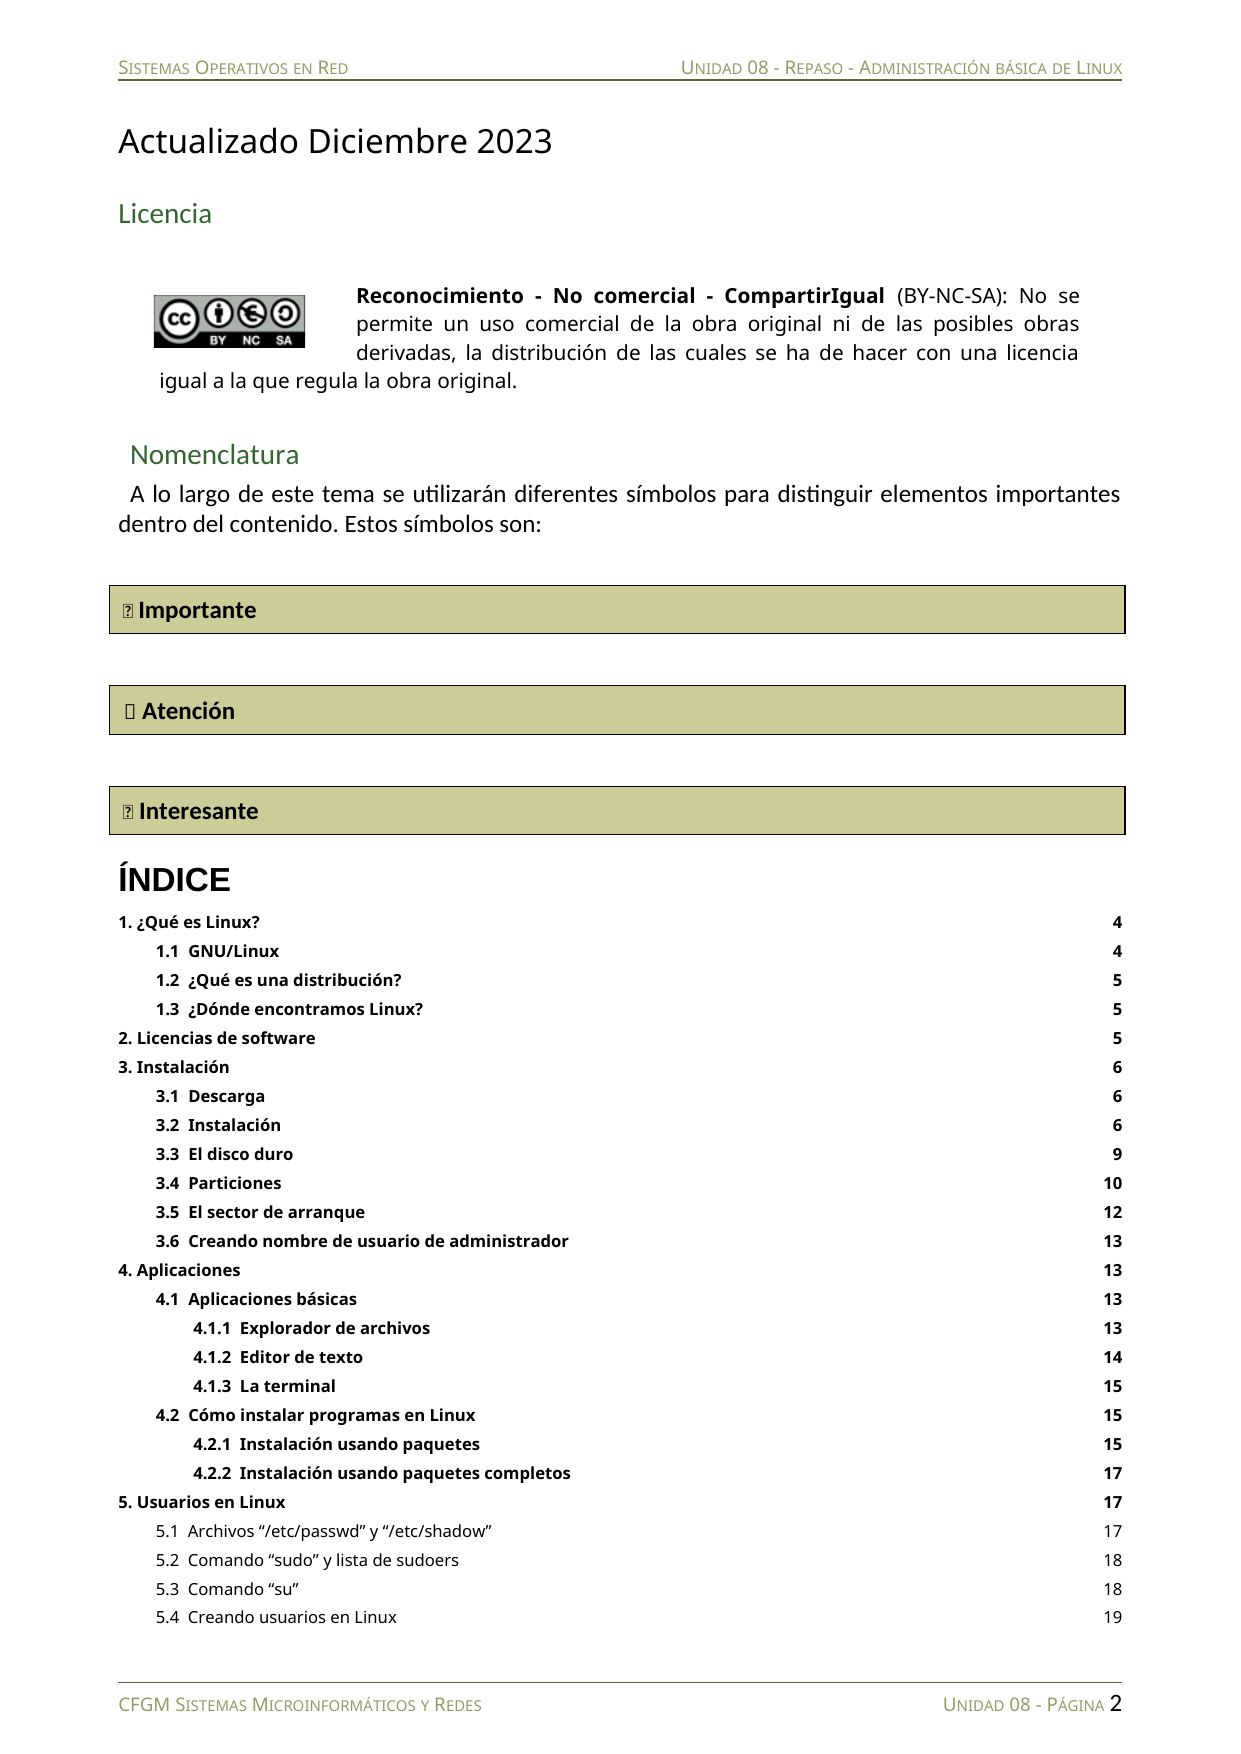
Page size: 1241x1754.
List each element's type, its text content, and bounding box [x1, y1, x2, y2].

text 4.2 Cómo instalar programas en Linux 15 [156, 1403, 1122, 1426]
text 4.2.1 Instalación usando paquetes 15 [193, 1432, 1122, 1455]
text 💬 Interesante [110, 787, 1124, 834]
text 📖 Importante [110, 586, 1124, 633]
text 3.4 Particiones 10 [156, 1172, 1122, 1194]
text 4.1.2 Editor de texto 14 [193, 1345, 1122, 1368]
text 4. Aplicaciones 13 [118, 1258, 1122, 1281]
text 1. ¿Qué es Linux? 4 [118, 911, 1122, 934]
text 1.1 GNU/Linux 4 [156, 940, 1122, 963]
text 3.2 Instalación 6 [156, 1114, 1122, 1136]
text ❕ Atención [110, 686, 1124, 734]
text 3.5 El sector de arranque 12 [156, 1201, 1122, 1223]
text 5.3 Comando “su” 18 [156, 1577, 1122, 1600]
text 5.4 Creando usuarios en Linux 19 [156, 1606, 1122, 1629]
text 2. Licencias de software 5 [118, 1027, 1122, 1049]
text 4.2.2 Instalación usando paquetes completos 17 [193, 1461, 1122, 1484]
text 3.3 El disco duro 9 [156, 1143, 1122, 1165]
text 4.1.1 Explorador de archivos 13 [193, 1316, 1122, 1339]
text Reconocimiento - No comercial - CompartirIgual (BY-NC-SA): No se permite un uso comercial de la obra original ni de las posibles obras derivadas, la distribución de las cuales se ha de hacer con una licencia igual a la que regula la obra original. [159, 281, 1080, 395]
text 1.3 ¿Dónde encontramos Linux? 5 [156, 998, 1122, 1021]
text ÍNDICE [118, 860, 1122, 898]
text 3. Instalación 6 [118, 1056, 1122, 1078]
text 5. Usuarios en Linux 17 [118, 1490, 1122, 1513]
text 5.2 Comando “sudo” y lista de sudoers 18 [156, 1548, 1122, 1571]
text 5.1 Archivos “/etc/passwd” y “/etc/shadow” 17 [156, 1519, 1122, 1542]
text Nomenclatura [118, 436, 1122, 472]
picture [153, 295, 306, 348]
text A lo largo de este tema se utilizarán diferentes símbolos para distinguir elementos importantes dentro del contenido. Estos símbolos son: [118, 478, 1122, 539]
text Licencia [118, 196, 1122, 231]
text 1.2 ¿Qué es una distribución? 5 [156, 969, 1122, 992]
text 3.1 Descarga 6 [156, 1085, 1122, 1107]
text 4.1.3 La terminal 15 [193, 1374, 1122, 1397]
text 4.1 Aplicaciones básicas 13 [156, 1287, 1122, 1310]
text Actualizado Diciembre 2023 [118, 118, 1122, 163]
text 3.6 Creando nombre de usuario de administrador 13 [156, 1229, 1122, 1252]
